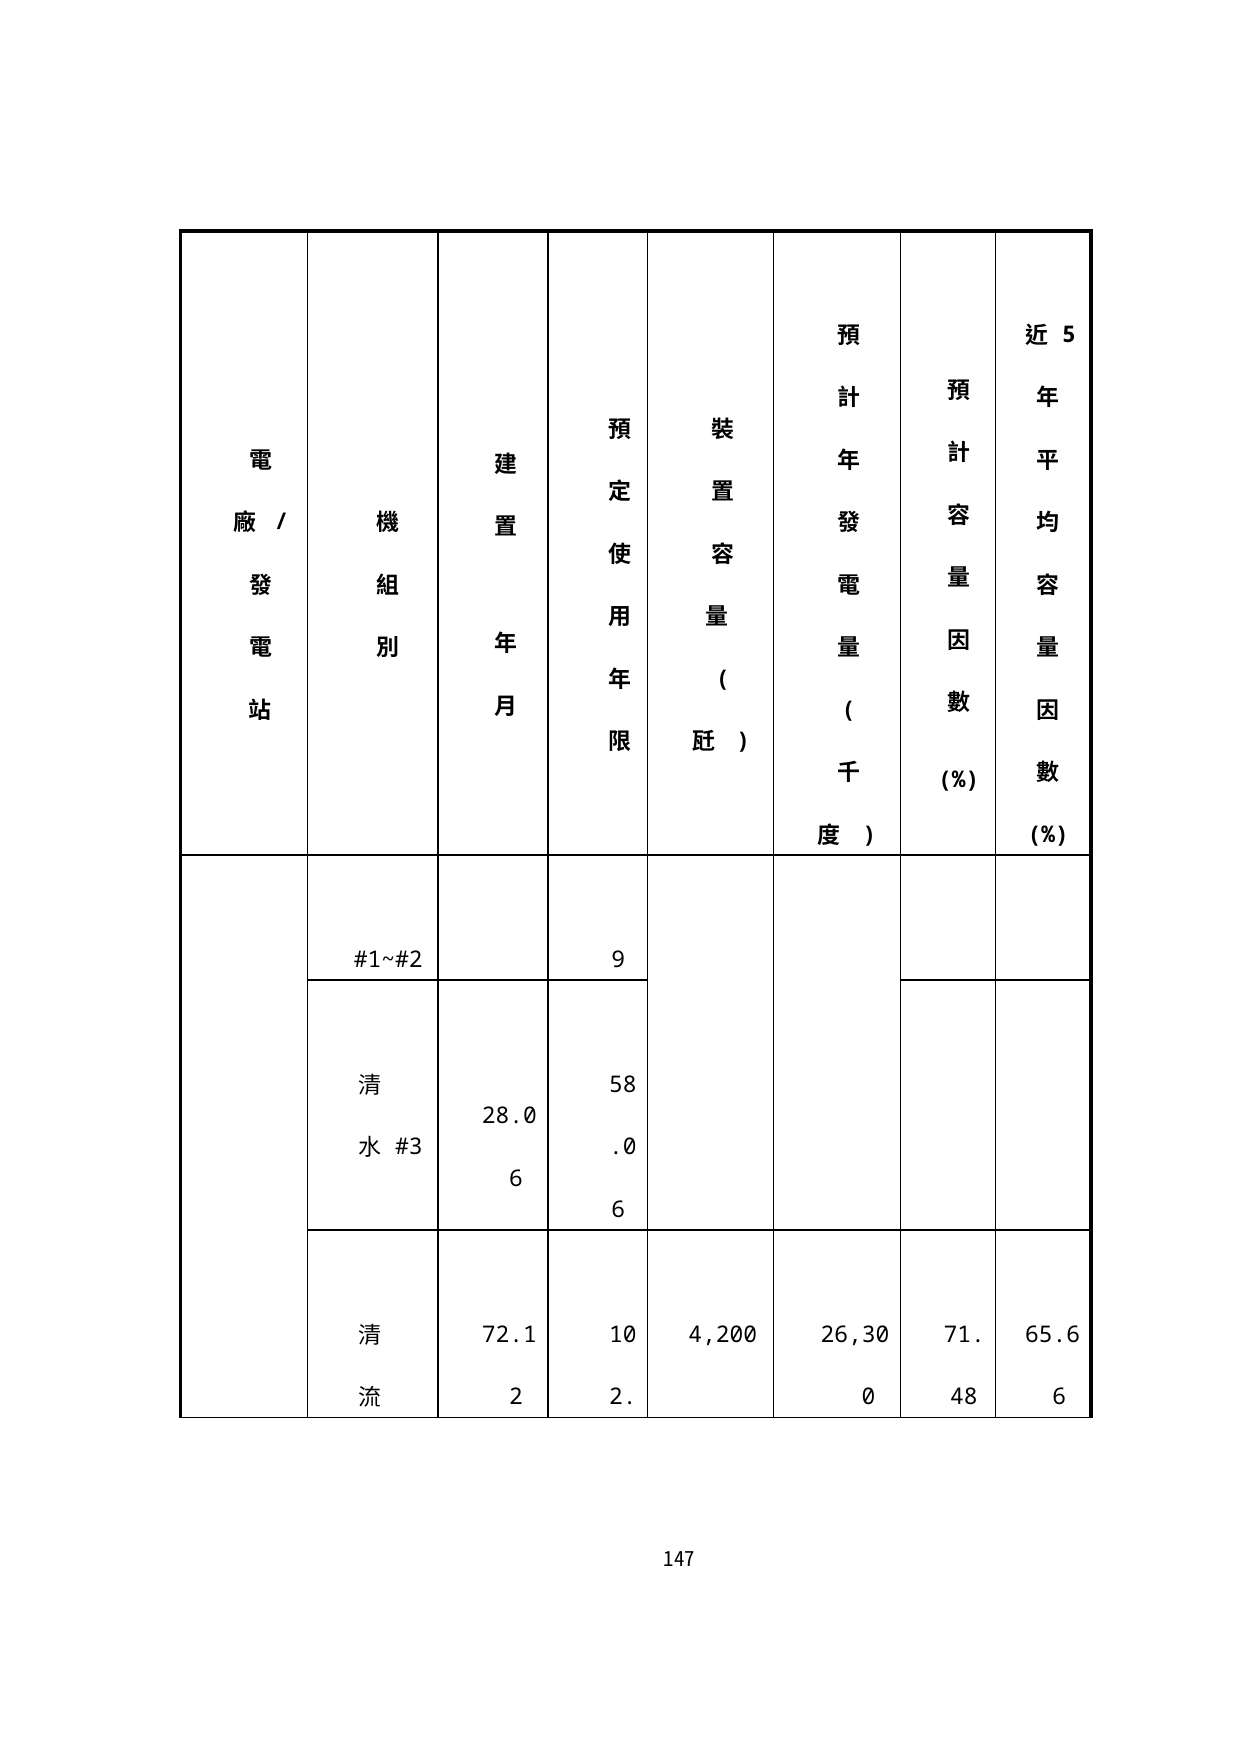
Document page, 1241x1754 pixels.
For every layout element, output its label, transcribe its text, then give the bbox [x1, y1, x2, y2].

table_cell 71.48 [901, 1231, 995, 1417]
table_cell [774, 856, 900, 1229]
table_header 預計年發電量 (千度) [774, 233, 900, 854]
table_cell 4,200 [648, 1231, 773, 1417]
table_cell [996, 981, 1089, 1229]
table_header 建置 年月 [439, 233, 547, 854]
table_header 近5年平均容量因數 (%) [996, 233, 1089, 854]
table_cell 清水#3 [308, 981, 437, 1229]
table_header 預定使用年限 [549, 233, 647, 854]
table_cell [182, 856, 307, 1417]
table_cell 9 [549, 856, 647, 979]
table_cell [439, 856, 547, 979]
table_cell 72.12 [439, 1231, 547, 1417]
table_header 電廠/發電站 [182, 233, 307, 854]
table_header 機組別 [308, 233, 437, 854]
table_cell 清流 [308, 1231, 437, 1417]
table_cell 65.66 [996, 1231, 1089, 1417]
table_cell [648, 856, 773, 1229]
table_cell 58.06 [549, 981, 647, 1229]
table_cell [996, 856, 1089, 979]
table_header 預計容量因數 (%) [901, 233, 995, 854]
table_header 裝置容量(瓩) [648, 233, 773, 854]
table_cell 26,300 [774, 1231, 900, 1417]
table_cell 102. [549, 1231, 647, 1417]
table_cell 28.06 [439, 981, 547, 1229]
table_cell [901, 981, 995, 1229]
table_cell [901, 856, 995, 979]
table_cell #1~#2 [308, 856, 437, 979]
